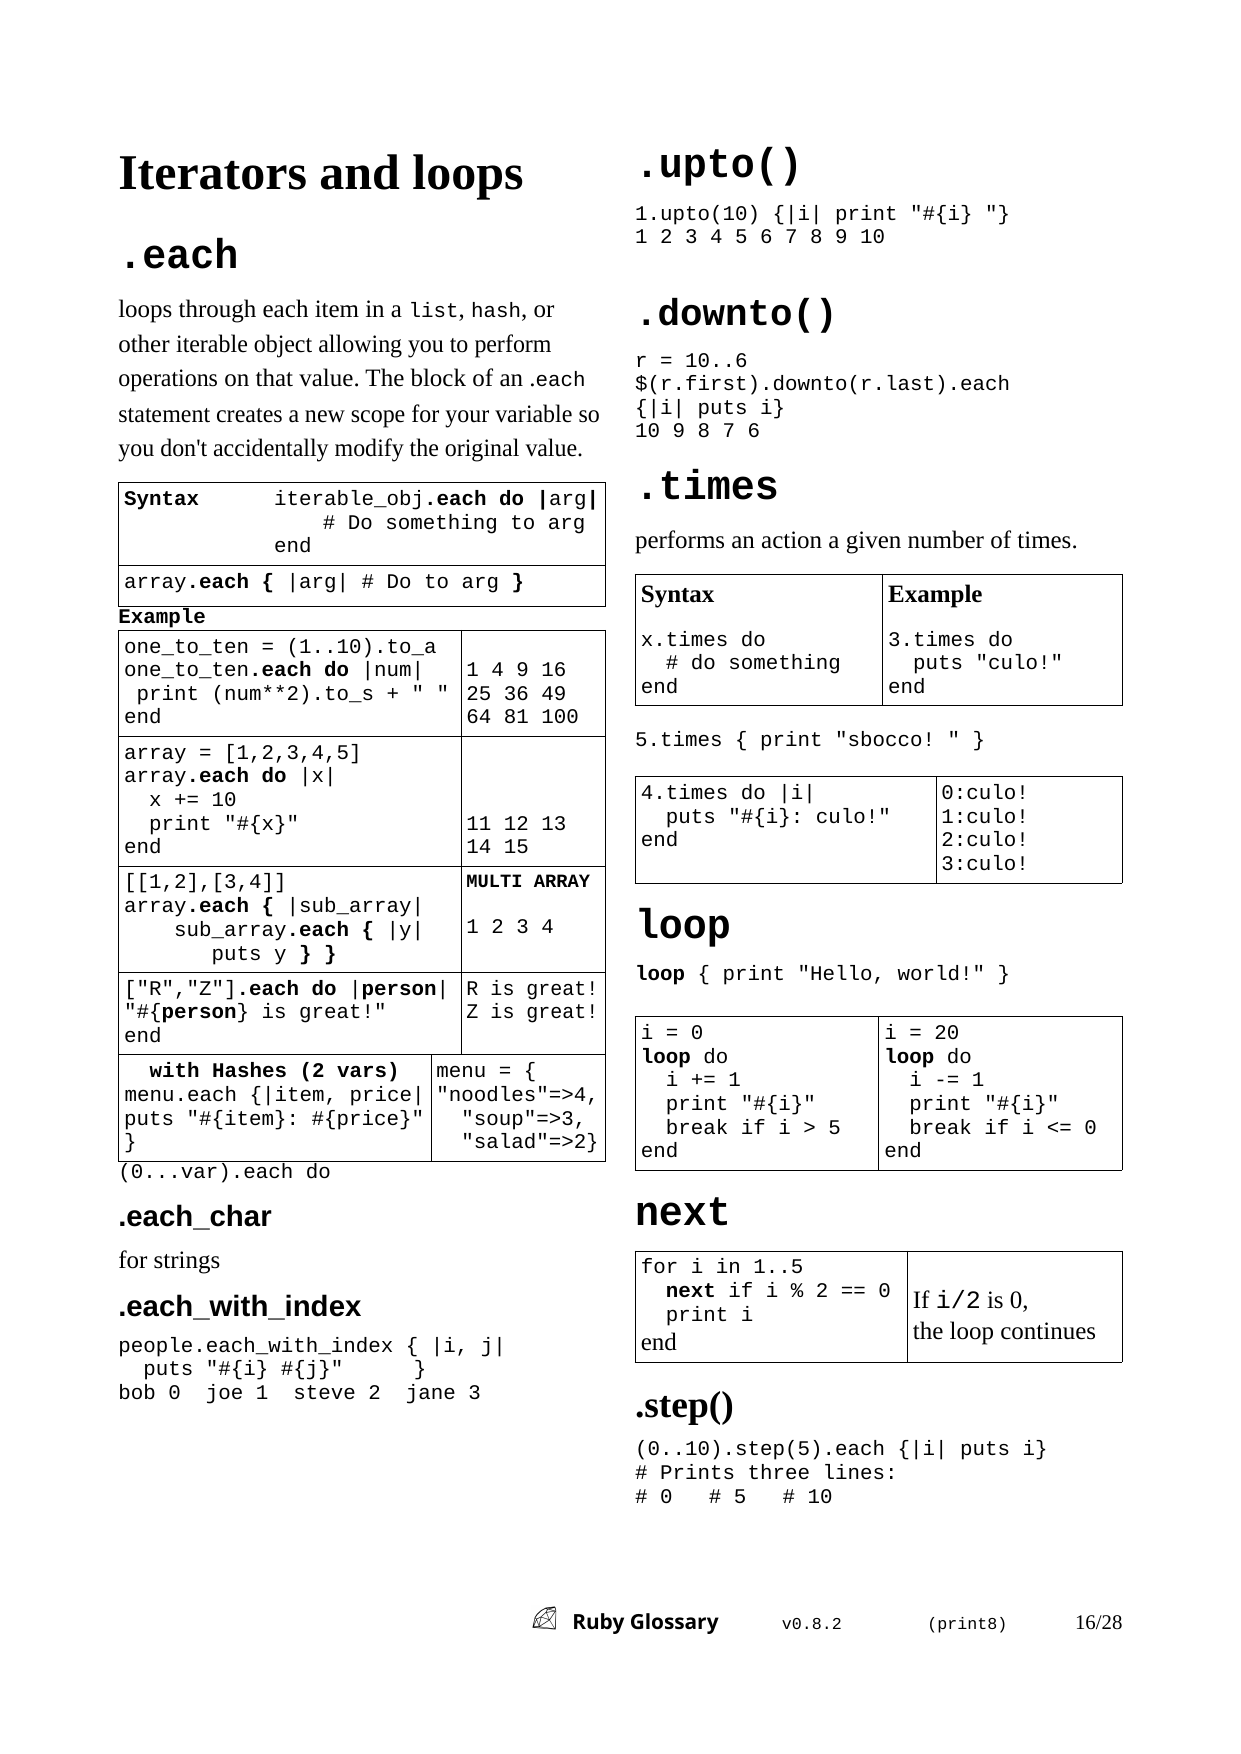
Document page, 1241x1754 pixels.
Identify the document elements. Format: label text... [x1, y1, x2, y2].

text performs an action a given number of times. [635, 525, 1122, 553]
table_header 0:culo! 1:culo! 2:culo! 3:culo! [937, 777, 1122, 882]
table_cell array = [1,2,3,4,5] array.each do |x| x += 10 print "#{x}" end [119, 737, 461, 866]
table_header 4.times do |i| puts "#{i}: culo!" end [636, 777, 936, 882]
table_cell with Hashes (2 vars) menu.each {|item, price| puts "#{item}: #{price}" } [119, 1055, 431, 1161]
text # 0 # 5 # 10 [635, 1486, 1122, 1509]
subtitle .downto() [635, 294, 1122, 337]
table_header If i/2 is 0, the loop continues [908, 1252, 1122, 1362]
table_cell 11 12 13 14 15 [462, 737, 605, 866]
subtitle .each [118, 234, 605, 281]
text r = 10..6 [635, 349, 1122, 373]
text (0..10).step(5).each {|i| puts i} [635, 1438, 1122, 1462]
text loops through each item in a list, hash, or other iterable object allowing you to perform operations on that value. The block of an .each statement creates a new scope for your variable so you don't accidentally modify the original value. [118, 294, 605, 462]
subtitle .times [635, 465, 1122, 512]
text 5.times { print "sbocco! " } [635, 729, 1122, 753]
subtitle next [635, 1191, 1122, 1238]
table_cell array.each { |arg| # Do to arg } [119, 566, 605, 606]
text # Prints three lines: [635, 1462, 1122, 1486]
table_header 1 4 9 16 25 36 49 64 81 100 [462, 631, 605, 736]
subtitle .step() [635, 1383, 1122, 1426]
table_cell [[1,2],[3,4]] array.each { |sub_array| sub_array.each { |y| puts y } } [119, 867, 461, 972]
table_header Example 3.times do puts "culo!" end [883, 575, 1122, 705]
text {|i| puts i} [635, 397, 1122, 421]
table_cell MULTI ARRAY 1 2 3 4 [462, 867, 605, 972]
subtitle loop [635, 903, 1122, 951]
subtitle .each_char [118, 1199, 605, 1233]
text $(r.first).downto(r.last).each [635, 373, 1122, 397]
subtitle Iterators and loops [118, 143, 605, 201]
subtitle .upto() [635, 143, 1122, 190]
table_cell ["R","Z"].each do |person| "#{person} is great!" end [119, 973, 461, 1054]
table_header i = 0 loop do i += 1 print "#{i}" break if i > 5 end [636, 1017, 878, 1170]
table_header i = 20 loop do i -= 1 print "#{i}" break if i <= 0 end [879, 1017, 1122, 1170]
table_cell menu = { "noodles"=>4, "soup"=>3, "salad"=>2} [432, 1055, 605, 1161]
text puts "#{i} #{j}" } [118, 1358, 605, 1382]
text loop { print "Hello, world!" } [635, 963, 1122, 987]
table_header for i in 1..5 next if i % 2 == 0 print i end [636, 1252, 907, 1362]
picture [530, 1605, 557, 1630]
table_header one_to_ten = (1..10).to_a one_to_ten.each do |num| print (num**2).to_s + " " end [119, 631, 461, 736]
text 1 2 3 4 5 6 7 8 9 10 [635, 226, 1122, 250]
table_header Syntax iterable_obj.each do |arg| # Do something to arg end [119, 483, 605, 565]
text for strings [118, 1245, 605, 1274]
text bob 0 joe 1 steve 2 jane 3 [118, 1382, 605, 1406]
text people.each_with_index { |i, j| [118, 1335, 605, 1358]
table_header Syntax x.times do # do something end [636, 575, 882, 705]
text Example [118, 607, 605, 630]
text (0...var).each do [118, 1162, 605, 1184]
subtitle .each_with_index [118, 1288, 605, 1322]
text 10 9 8 7 6 [635, 421, 1122, 444]
table_cell R is great! Z is great! [462, 973, 605, 1054]
text 1.upto(10) {|i| print "#{i} "} [635, 203, 1122, 226]
